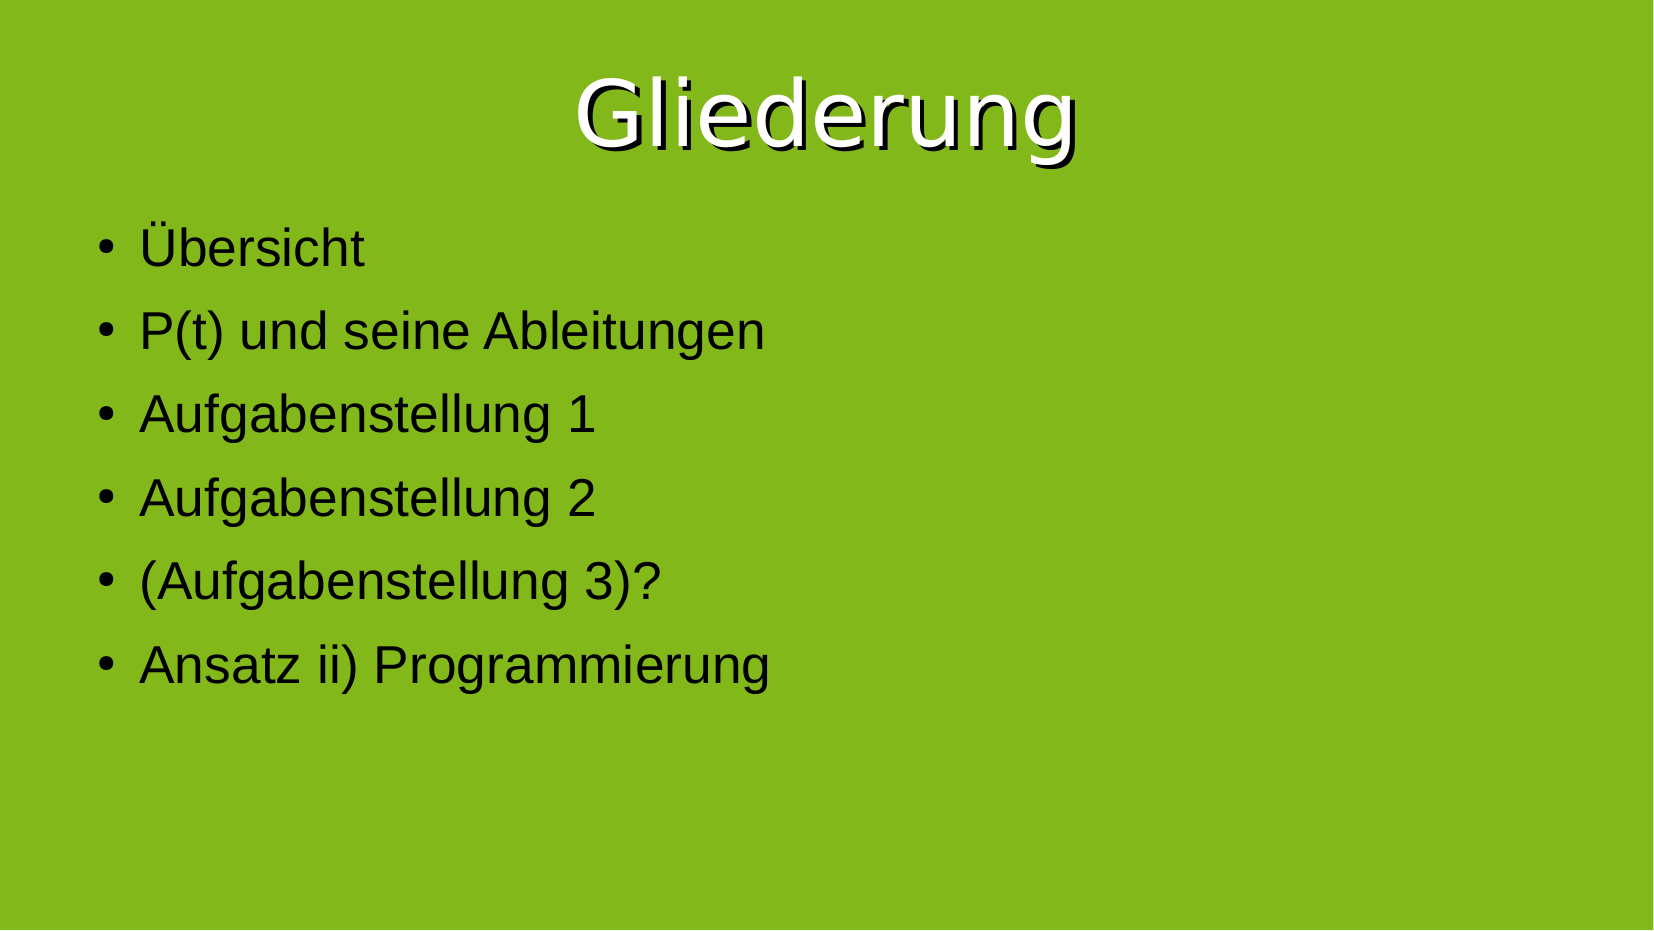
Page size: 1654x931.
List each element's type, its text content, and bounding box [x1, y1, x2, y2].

title Gliederung [82, 37, 1571, 193]
list Übersicht P(t) und seine Ableitungen Aufgabenstellung 1 Aufgabenstellung 2 (Aufgabenstellung 3)? Ansatz ii) Programmierung [82, 217, 1571, 758]
